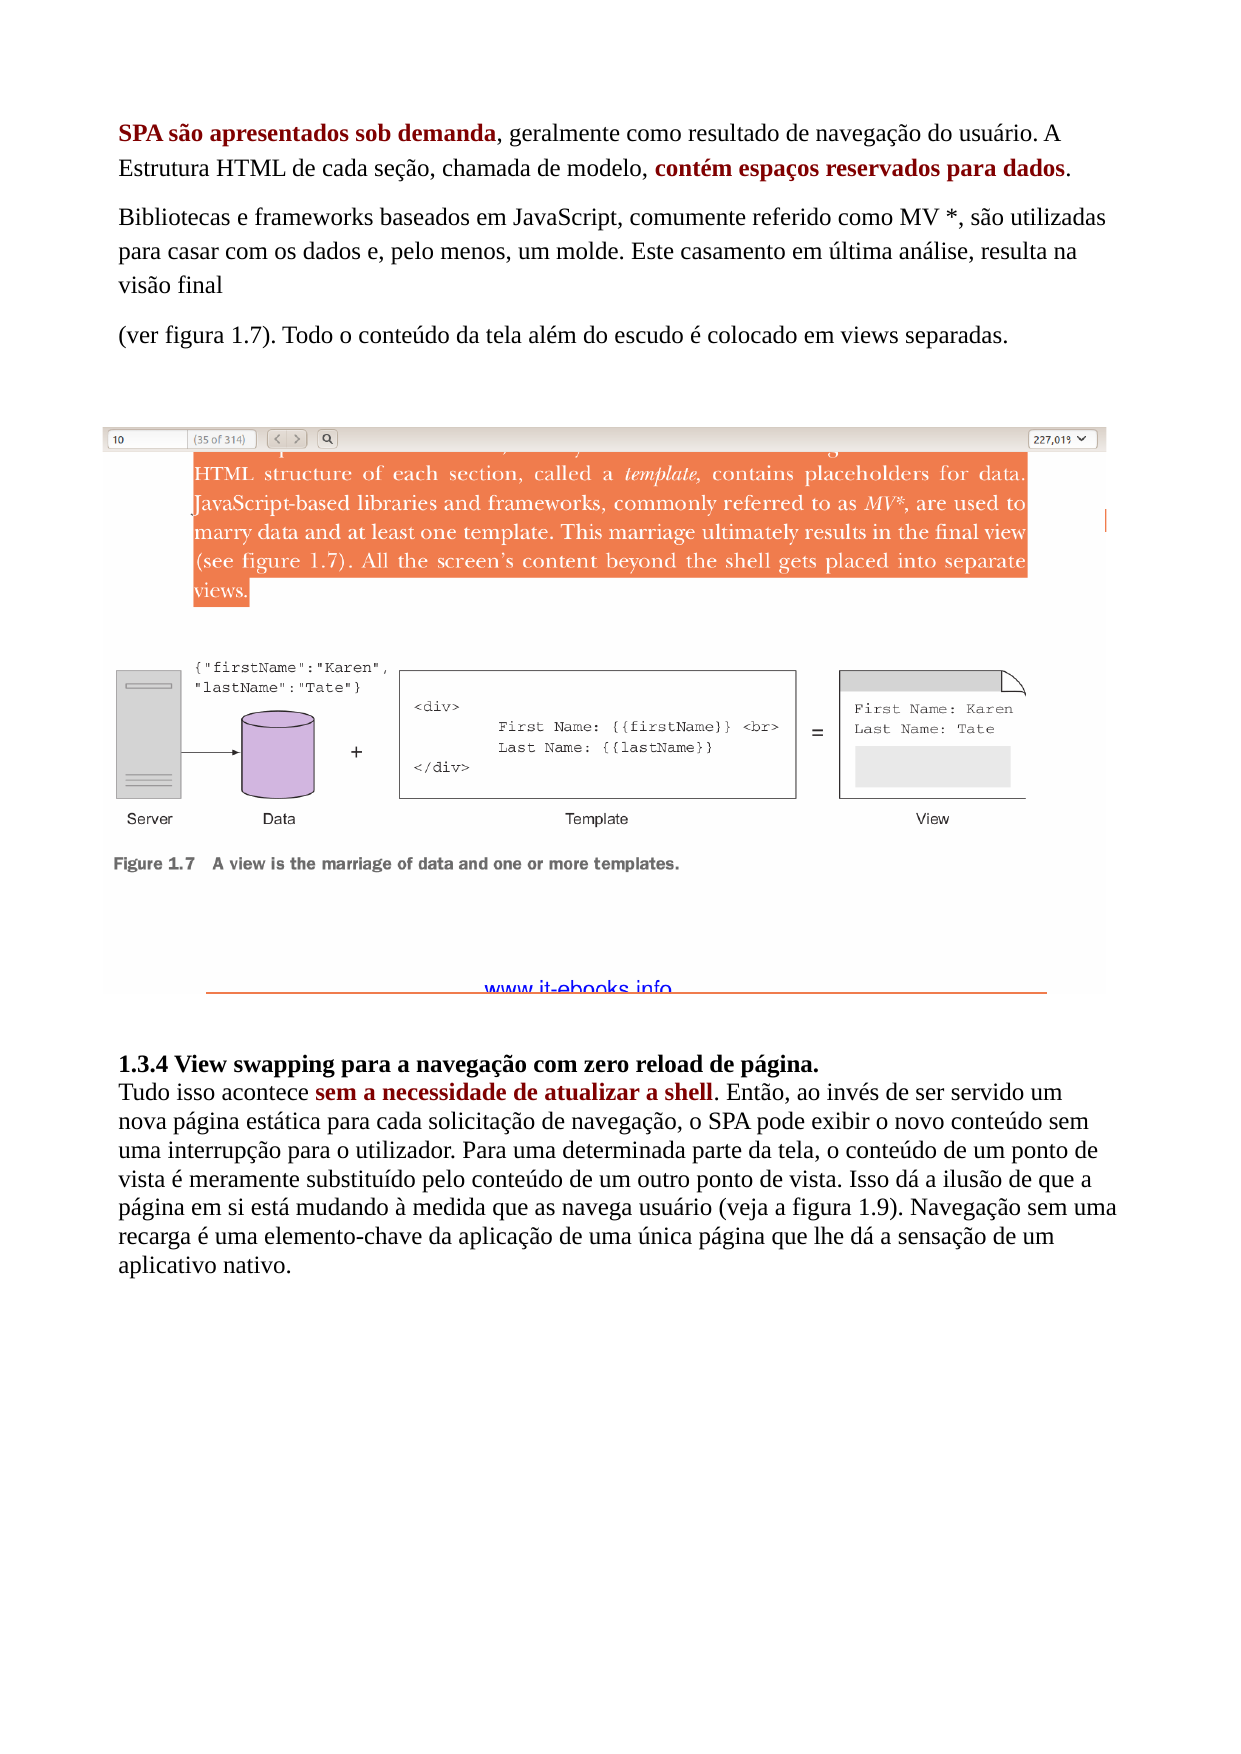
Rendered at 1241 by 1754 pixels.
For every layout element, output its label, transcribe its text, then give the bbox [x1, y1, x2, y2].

picture [102, 427, 1107, 994]
text (ver figura 1.7). Todo o conteúdo da tela além do escudo é colocado em views separadas. [118, 320, 1122, 383]
text SPA são apresentados sob demanda, geralmente como resultado de navegação do usuário. A Estrutura HTML de cada seção, chamada de modelo, contém espaços reservados para dados. [118, 118, 1122, 181]
text Bibliotecas e frameworks baseados em JavaScript, comumente referido como MV *, são utilizadas para casar com os dados e, pelo menos, um molde. Este casamento em última análise, resulta na visão final [118, 202, 1122, 299]
text 1.3.4 View swapping para a navegação com zero reload de página. Tudo isso acontece sem a necessidade de atualizar a shell. Então, ao invés de ser servido um nova página estática para cada solicitação de navegação, o SPA pode exibir o novo conteúdo sem uma interrupção para o utilizador. Para uma determinada parte da tela, o conteúdo de um ponto de vista é meramente substituído pelo conteúdo de um outro ponto de vista. Isso dá a ilusão de que a página em si está mudando à medida que as navega usuário (veja a figura 1.9). Navegação sem uma recarga é uma elemento-chave da aplicação de uma única página que lhe dá a sensação de um aplicativo nativo. [118, 1049, 1122, 1279]
